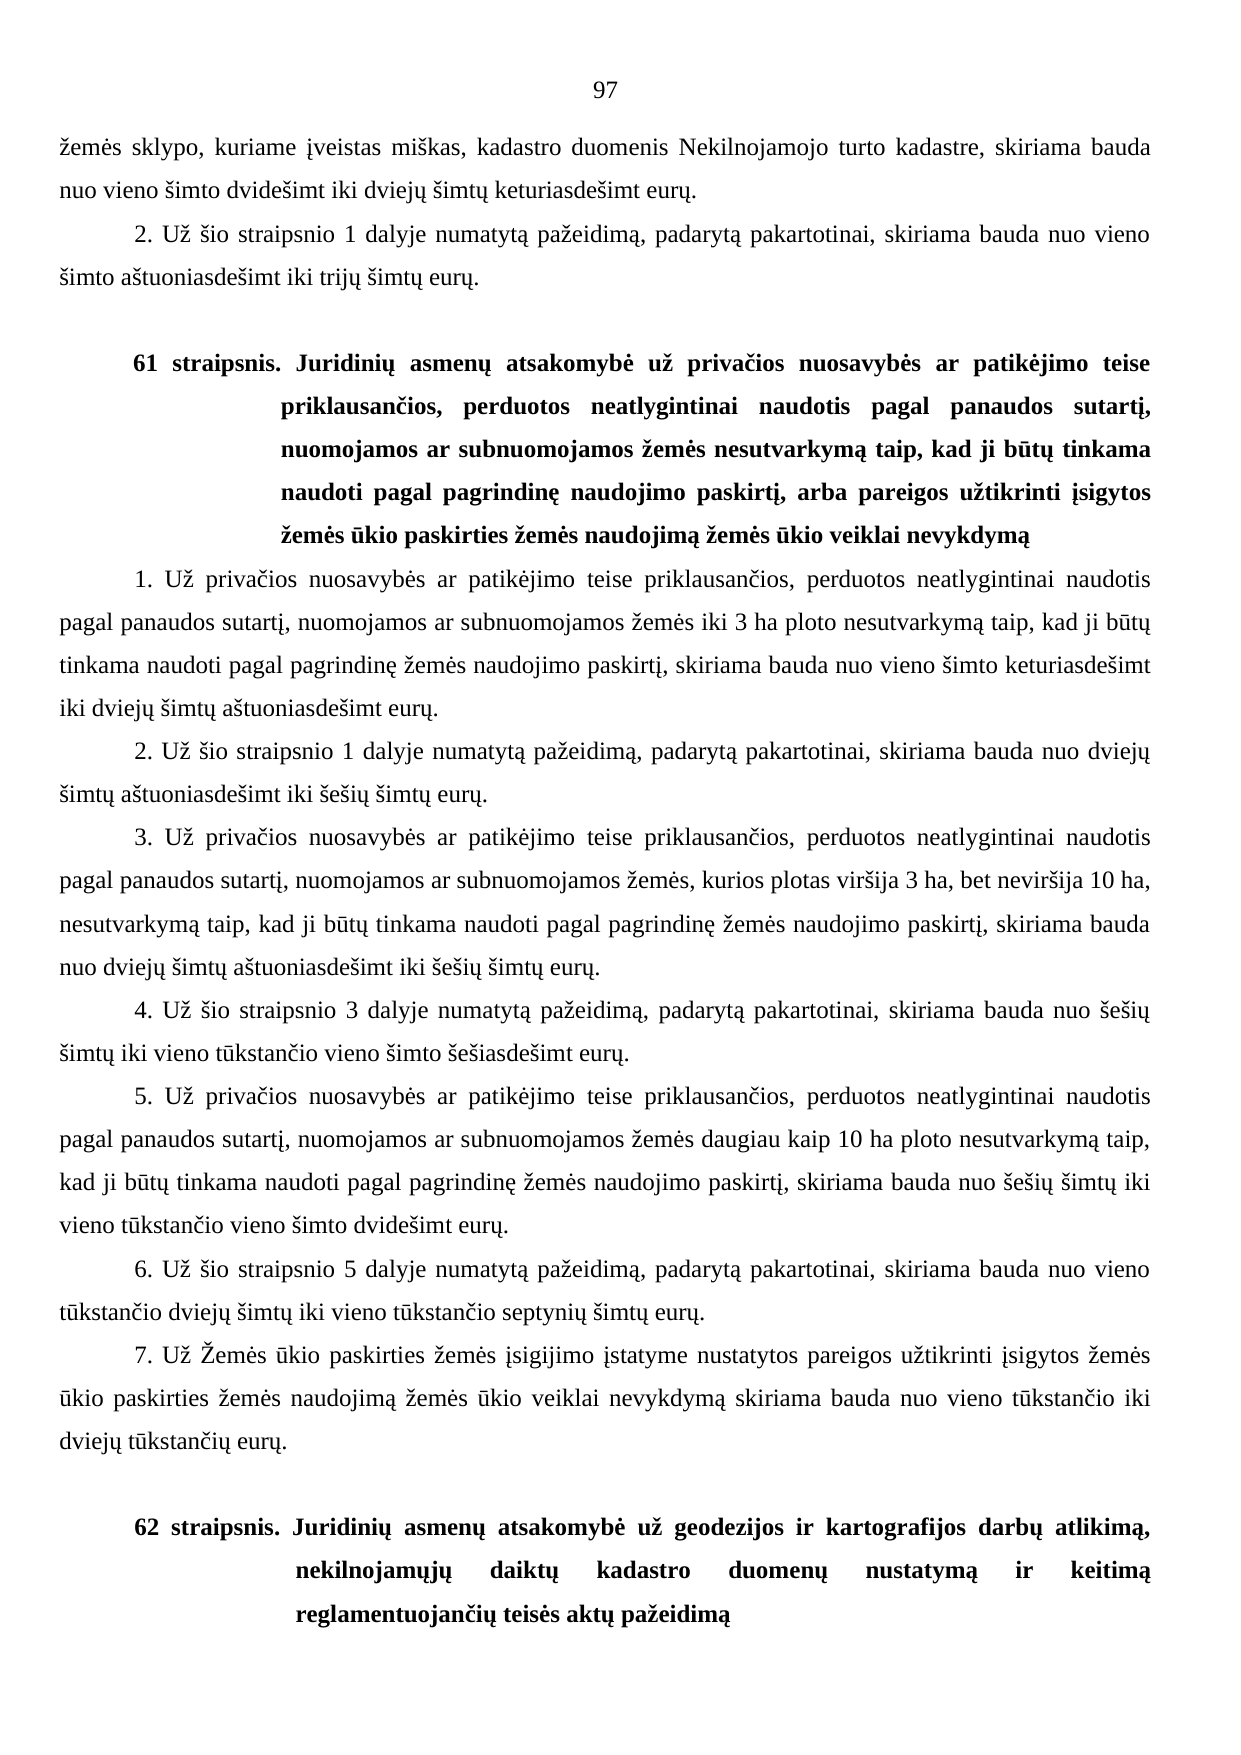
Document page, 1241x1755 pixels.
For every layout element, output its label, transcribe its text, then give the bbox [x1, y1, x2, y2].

text 5. Už privačios nuosavybės ar patikėjimo teise priklausančios, perduotos neatlygintinai naudotis pagal panaudos sutartį, nuomojamos ar subnuomojamos žemės daugiau kaip 10 ha ploto nesutvarkymą taip, kad ji būtų tinkama naudoti pagal pagrindinę žemės naudojimo paskirtį, skiriama bauda nuo šešių šimtų iki vieno tūkstančio vieno šimto dvidešimt eurų. [59, 1081, 1152, 1239]
text 62 straipsnis. Juridinių asmenų atsakomybė už geodezijos ir kartografijos darbų atlikimą, nekilnojamųjų daiktų kadastro duomenų nustatymą ir keitimą reglamentuojančių teisės aktų pažeidimą [134, 1512, 1152, 1627]
text 61 straipsnis. Juridinių asmenų atsakomybė už privačios nuosavybės ar patikėjimo teise priklausančios, perduotos neatlygintinai naudotis pagal panaudos sutartį, nuomojamos ar subnuomojamos žemės nesutvarkymą taip, kad ji būtų tinkama naudoti pagal pagrindinę naudojimo paskirtį, arba pareigos užtikrinti įsigytos žemės ūkio paskirties žemės naudojimą žemės ūkio veiklai nevykdymą [133, 348, 1152, 549]
text 2. Už šio straipsnio 1 dalyje numatytą pažeidimą, padarytą pakartotinai, skiriama bauda nuo vieno šimto aštuoniasdešimt iki trijų šimtų eurų. [59, 219, 1152, 291]
text 2. Už šio straipsnio 1 dalyje numatytą pažeidimą, padarytą pakartotinai, skiriama bauda nuo dviejų šimtų aštuoniasdešimt iki šešių šimtų eurų. [59, 736, 1152, 808]
text 6. Už šio straipsnio 5 dalyje numatytą pažeidimą, padarytą pakartotinai, skiriama bauda nuo vieno tūkstančio dviejų šimtų iki vieno tūkstančio septynių šimtų eurų. [59, 1254, 1152, 1326]
text 4. Už šio straipsnio 3 dalyje numatytą pažeidimą, padarytą pakartotinai, skiriama bauda nuo šešių šimtų iki vieno tūkstančio vieno šimto šešiasdešimt eurų. [59, 995, 1152, 1067]
text 7. Už Žemės ūkio paskirties žemės įsigijimo įstatyme nustatytos pareigos užtikrinti įsigytos žemės ūkio paskirties žemės naudojimą žemės ūkio veiklai nevykdymą skiriama bauda nuo vieno tūkstančio iki dviejų tūkstančių eurų. [59, 1340, 1152, 1455]
text 1. Už privačios nuosavybės ar patikėjimo teise priklausančios, perduotos neatlygintinai naudotis pagal panaudos sutartį, nuomojamos ar subnuomojamos žemės iki 3 ha ploto nesutvarkymą taip, kad ji būtų tinkama naudoti pagal pagrindinę žemės naudojimo paskirtį, skiriama bauda nuo vieno šimto keturiasdešimt iki dviejų šimtų aštuoniasdešimt eurų. [59, 564, 1152, 722]
text 3. Už privačios nuosavybės ar patikėjimo teise priklausančios, perduotos neatlygintinai naudotis pagal panaudos sutartį, nuomojamos ar subnuomojamos žemės, kurios plotas viršija 3 ha, bet neviršija 10 ha, nesutvarkymą taip, kad ji būtų tinkama naudoti pagal pagrindinę žemės naudojimo paskirtį, skiriama bauda nuo dviejų šimtų aštuoniasdešimt iki šešių šimtų eurų. [59, 822, 1152, 981]
text žemės sklypo, kuriame įveistas miškas, kadastro duomenis Nekilnojamojo turto kadastre, skiriama bauda nuo vieno šimto dvidešimt iki dviejų šimtų keturiasdešimt eurų. [59, 132, 1152, 204]
